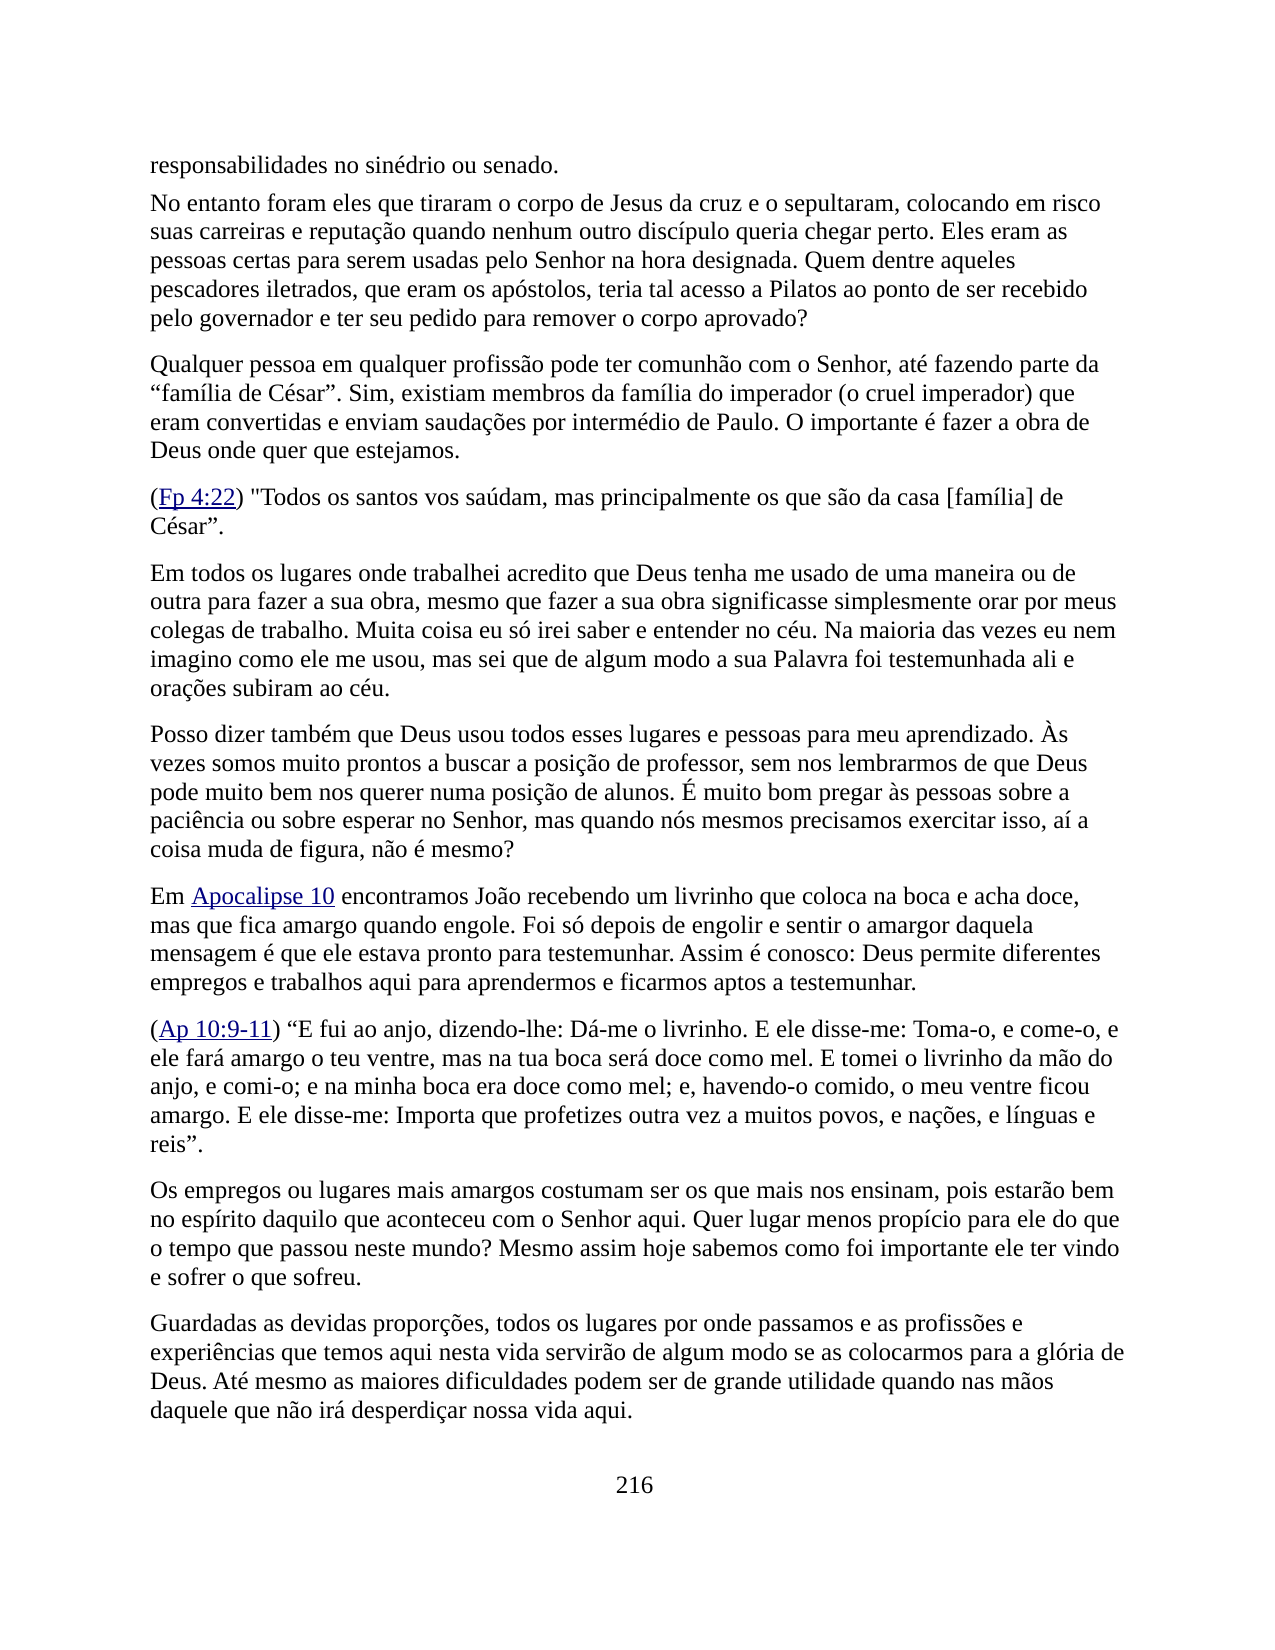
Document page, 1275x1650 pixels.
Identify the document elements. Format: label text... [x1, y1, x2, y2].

text responsabilidades no sinédrio ou senado. [150, 150, 1125, 179]
text Em Apocalipse 10 encontramos João recebendo um livrinho que coloca na boca e acha doce, mas que fica amargo quando engole. Foi só depois de engolir e sentir o amargor daquela mensagem é que ele estava pronto para testemunhar. Assim é conosco: Deus permite diferentes empregos e trabalhos aqui para aprendermos e ficarmos aptos a testemunhar. [150, 881, 1125, 996]
text Guardadas as devidas proporções, todos os lugares por onde passamos e as profissões e experiências que temos aqui nesta vida servirão de algum modo se as colocarmos para a glória de Deus. Até mesmo as maiores dificuldades podem ser de grande utilidade quando nas mãos daquele que não irá desperdiçar nossa vida aqui. [150, 1308, 1125, 1423]
text Qualquer pessoa em qualquer profissão pode ter comunhão com o Senhor, até fazendo parte da “família de César”. Sim, existiam membros da família do imperador (o cruel imperador) que eram convertidas e enviam saudações por intermédio de Paulo. O importante é fazer a obra de Deus onde quer que estejamos. [150, 349, 1125, 464]
text (Ap 10:9-11) “E fui ao anjo, dizendo-lhe: Dá-me o livrinho. E ele disse-me: Toma-o, e come-o, e ele fará amargo o teu ventre, mas na tua boca será doce como mel. E tomei o livrinho da mão do anjo, e comi-o; e na minha boca era doce como mel; e, havendo-o comido, o meu ventre ficou amargo. E ele disse-me: Importa que profetizes outra vez a muitos povos, e nações, e línguas e reis”. [150, 1014, 1125, 1158]
text (Fp 4:22) "Todos os santos vos saúdam, mas principalmente os que são da casa [família] de César”. [150, 482, 1125, 540]
text Em todos os lugares onde trabalhei acredito que Deus tenha me usado de uma maneira ou de outra para fazer a sua obra, mesmo que fazer a sua obra significasse simplesmente orar por meus colegas de trabalho. Muita coisa eu só irei saber e entender no céu. Na maioria das vezes eu nem imagino como ele me usou, mas sei que de algum modo a sua Palavra foi testemunhada ali e orações subiram ao céu. [150, 558, 1125, 701]
text Os empregos ou lugares mais amargos costumam ser os que mais nos ensinam, pois estarão bem no espírito daquilo que aconteceu com o Senhor aqui. Quer lugar menos propício para ele do que o tempo que passou neste mundo? Mesmo assim hoje sabemos como foi importante ele ter vindo e sofrer o que sofreu. [150, 1176, 1125, 1291]
text No entanto foram eles que tiraram o corpo de Jesus da cruz e o sepultaram, colocando em risco suas carreiras e reputação quando nenhum outro discípulo queria chegar perto. Eles eram as pessoas certas para serem usadas pelo Senhor na hora designada. Quem dentre aqueles pescadores iletrados, que eram os apóstolos, teria tal acesso a Pilatos ao ponto de ser recebido pelo governador e ter seu pedido para remover o corpo aprovado? [150, 188, 1125, 331]
text Posso dizer também que Deus usou todos esses lugares e pessoas para meu aprendizado. Às vezes somos muito prontos a buscar a posição de professor, sem nos lembrarmos de que Deus pode muito bem nos querer numa posição de alunos. É muito bom pregar às pessoas sobre a paciência ou sobre esperar no Senhor, mas quando nós mesmos precisamos exercitar isso, aí a coisa muda de figura, não é mesmo? [150, 719, 1125, 863]
